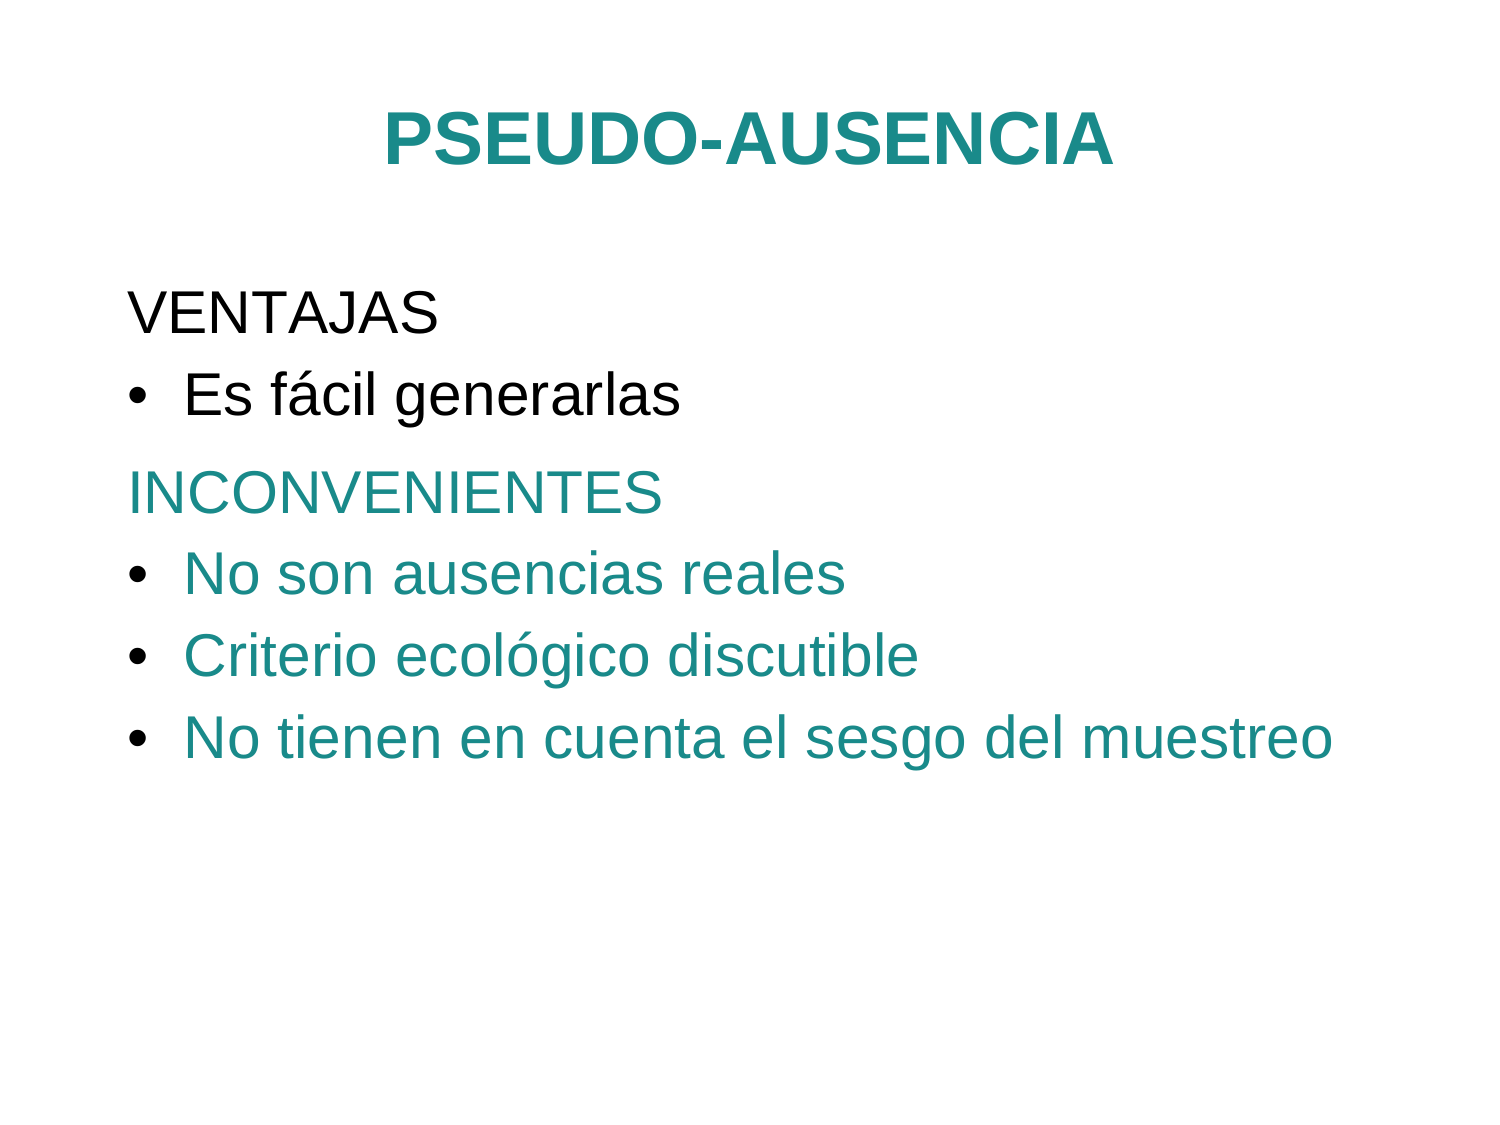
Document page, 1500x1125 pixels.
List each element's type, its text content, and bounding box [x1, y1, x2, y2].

list VENTAJAS Es fácil generarlas INCONVENIENTES No son ausencias reales Criterio ecológico discutible No tienen en cuenta el sesgo del muestreo [112, 271, 1388, 985]
title PSEUDO-AUSENCIA [112, 68, 1388, 209]
